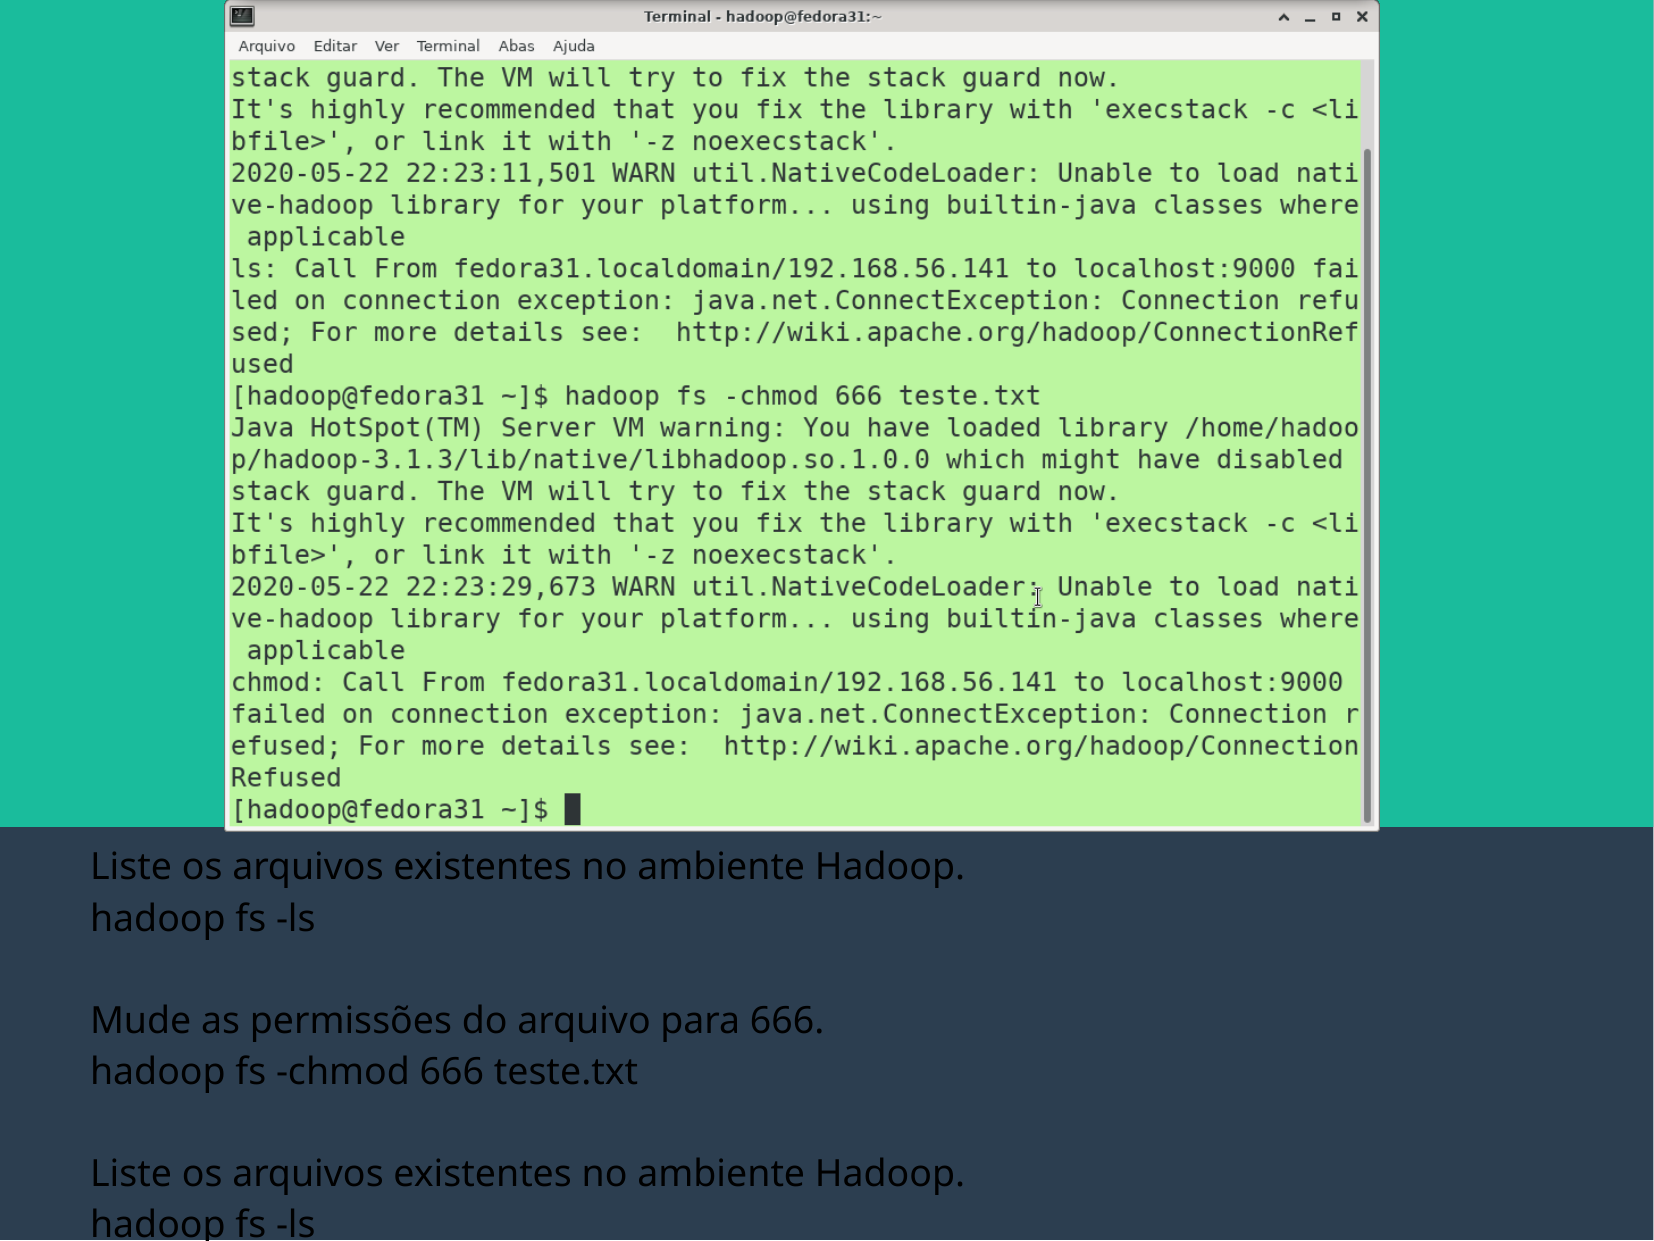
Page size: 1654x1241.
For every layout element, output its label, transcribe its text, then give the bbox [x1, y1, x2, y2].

picture [224, 0, 1380, 832]
text_box Liste os arquivos existentes no ambiente Hadoop. hadoop fs -ls Mude as permissões do arquivo para 666. hadoop fs -chmod 666 teste.txt Liste os arquivos existentes no ambiente Hadoop. hadoop fs -ls [90, 840, 1576, 1189]
